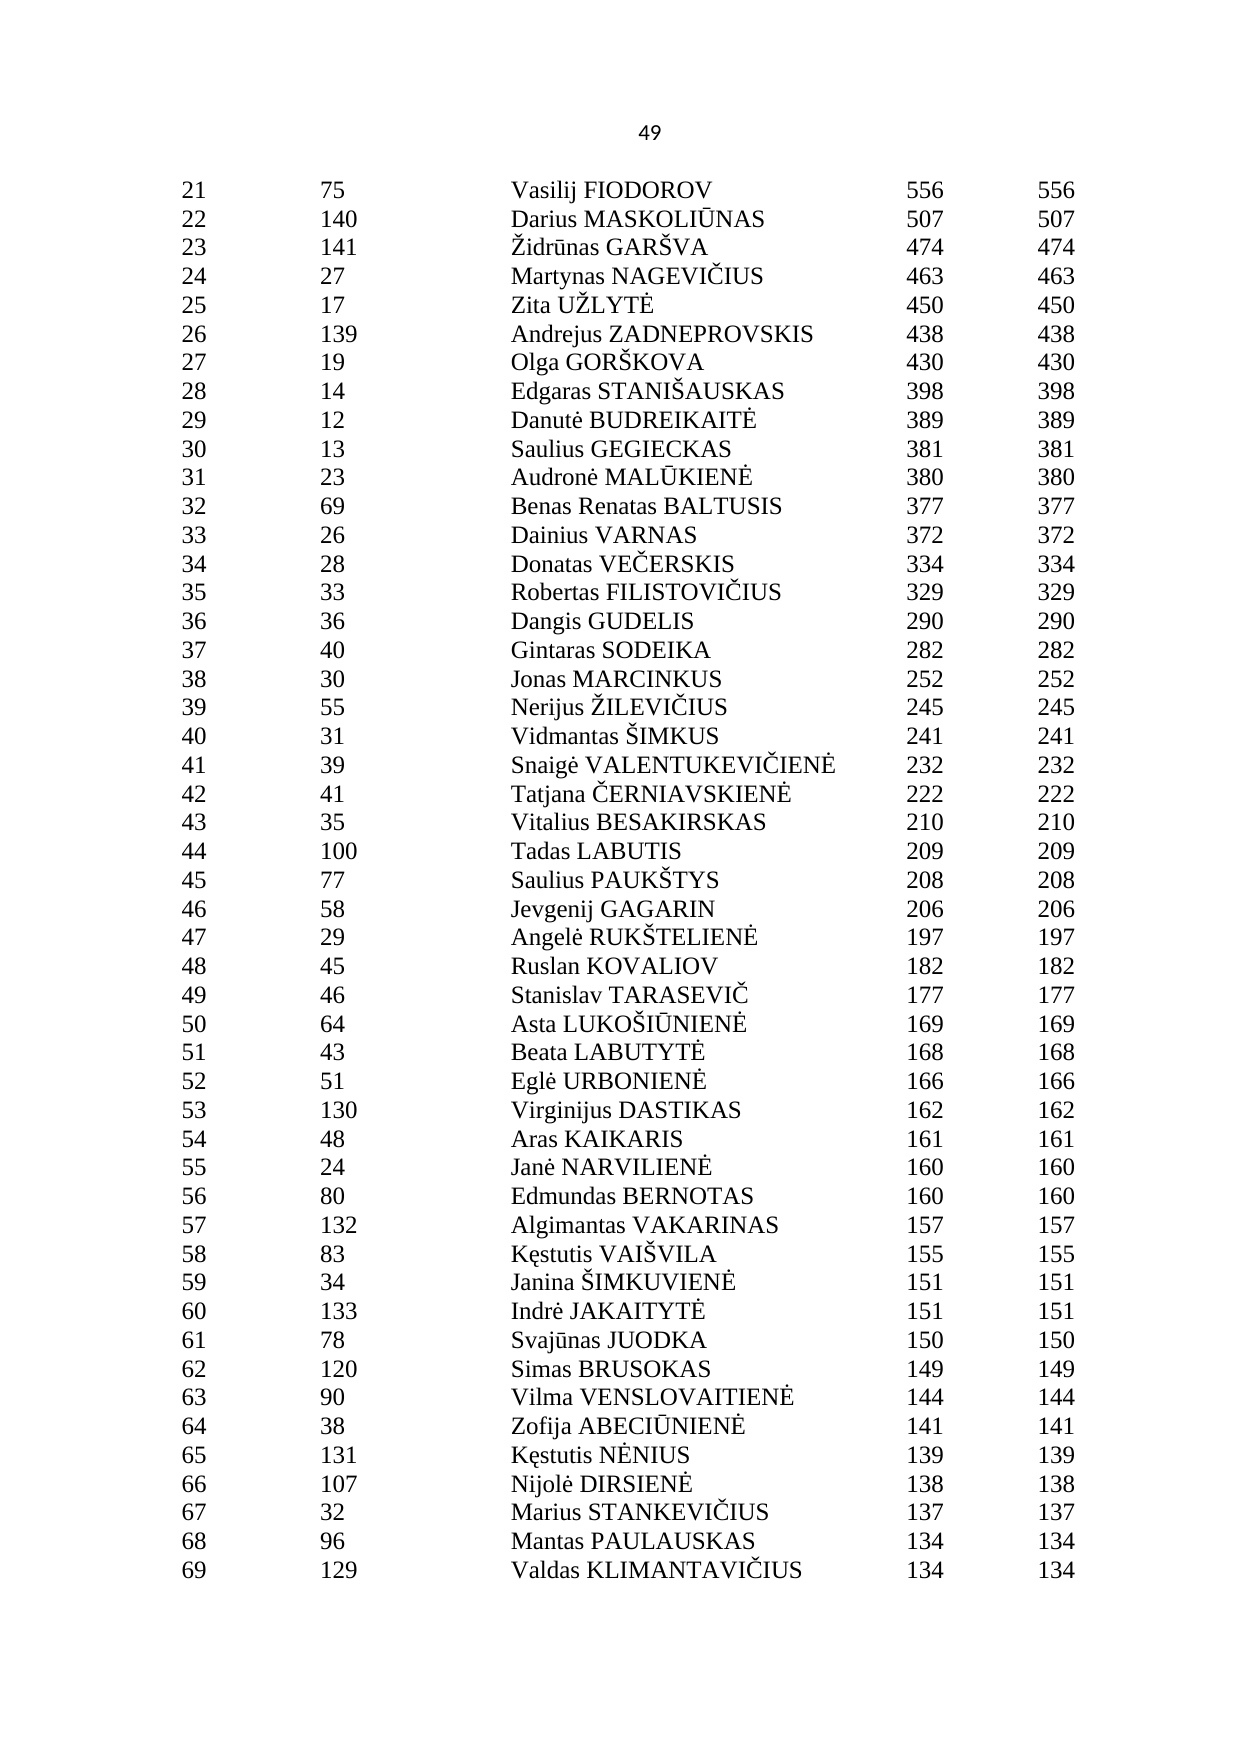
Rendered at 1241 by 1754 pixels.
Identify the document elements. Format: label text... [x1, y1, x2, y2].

table_cell 162 [860, 1095, 990, 1124]
table_cell 134 [860, 1555, 990, 1584]
table_cell 290 [990, 606, 1122, 635]
table_cell Edmundas BERNOTAS [506, 1181, 860, 1210]
table_cell 59 [177, 1268, 316, 1296]
table_cell Edgaras STANIŠAUSKAS [506, 376, 860, 405]
table_cell 48 [316, 1124, 506, 1152]
table_cell 430 [860, 348, 990, 376]
table_cell 42 [177, 779, 316, 807]
table_cell 83 [316, 1239, 506, 1267]
table_cell 40 [177, 721, 316, 750]
table_cell 182 [990, 951, 1122, 980]
table_cell 35 [316, 808, 506, 836]
table_cell 151 [990, 1296, 1122, 1325]
table_cell Jevgenij GAGARIN [506, 894, 860, 922]
table_cell 438 [990, 319, 1122, 347]
table_cell Simas BRUSOKAS [506, 1354, 860, 1382]
table_cell 151 [860, 1268, 990, 1296]
table_cell 27 [177, 348, 316, 376]
table_cell Olga GORŠKOVA [506, 348, 860, 376]
table_cell Tatjana ČERNIAVSKIENĖ [506, 779, 860, 807]
table_cell 210 [860, 808, 990, 836]
table_cell 46 [177, 894, 316, 922]
table_cell Ruslan KOVALIOV [506, 951, 860, 980]
table_cell 134 [990, 1555, 1122, 1584]
table_cell 19 [316, 348, 506, 376]
table_cell 38 [177, 664, 316, 692]
table_cell Andrejus ZADNEPROVSKIS [506, 319, 860, 347]
table_cell 245 [860, 693, 990, 721]
table_cell 35 [177, 578, 316, 606]
table_cell 166 [860, 1066, 990, 1095]
table_cell 166 [990, 1066, 1122, 1095]
table_cell 31 [177, 463, 316, 491]
table_cell 160 [860, 1153, 990, 1181]
table_cell Eglė URBONIENĖ [506, 1066, 860, 1095]
table_cell Vasilij FIODOROV [506, 175, 860, 204]
table_cell 252 [860, 664, 990, 692]
table_cell Snaigė VALENTUKEVIČIENĖ [506, 750, 860, 779]
table_cell 162 [990, 1095, 1122, 1124]
table_cell Svajūnas JUODKA [506, 1325, 860, 1354]
table_cell Dangis GUDELIS [506, 606, 860, 635]
table_cell 507 [990, 204, 1122, 232]
table_cell Vitalius BESAKIRSKAS [506, 808, 860, 836]
table_cell 90 [316, 1383, 506, 1411]
table_cell 24 [316, 1153, 506, 1181]
table_cell Mantas PAULAUSKAS [506, 1526, 860, 1555]
table_cell Indrė JAKAITYTĖ [506, 1296, 860, 1325]
table_cell Beata LABUTYTĖ [506, 1038, 860, 1066]
table_cell 56 [177, 1181, 316, 1210]
table_cell 77 [316, 865, 506, 894]
table_cell 206 [860, 894, 990, 922]
table_cell 36 [177, 606, 316, 635]
table_cell 197 [860, 923, 990, 951]
table_cell 58 [316, 894, 506, 922]
table_cell Benas Renatas BALTUSIS [506, 491, 860, 520]
table_cell Janina ŠIMKUVIENĖ [506, 1268, 860, 1296]
table_cell 66 [177, 1469, 316, 1497]
table_cell 43 [177, 808, 316, 836]
table_cell 144 [860, 1383, 990, 1411]
table_cell 44 [177, 836, 316, 865]
table_cell 78 [316, 1325, 506, 1354]
table_cell 430 [990, 348, 1122, 376]
table_cell 556 [860, 175, 990, 204]
table_cell 100 [316, 836, 506, 865]
table_cell 507 [860, 204, 990, 232]
table_cell 67 [177, 1498, 316, 1526]
table_cell 139 [316, 319, 506, 347]
table_cell 151 [990, 1268, 1122, 1296]
table_cell 96 [316, 1526, 506, 1555]
table_cell Gintaras SODEIKA [506, 635, 860, 664]
table_cell 28 [177, 376, 316, 405]
table_cell 22 [177, 204, 316, 232]
table_cell 43 [316, 1038, 506, 1066]
table_cell 32 [316, 1498, 506, 1526]
table_cell 29 [177, 405, 316, 434]
table_cell 160 [990, 1181, 1122, 1210]
table_cell 37 [177, 635, 316, 664]
table_cell Darius MASKOLIŪNAS [506, 204, 860, 232]
table_cell 17 [316, 290, 506, 319]
table_cell 160 [860, 1181, 990, 1210]
table_cell 161 [990, 1124, 1122, 1152]
table_cell 45 [177, 865, 316, 894]
table_cell 372 [860, 520, 990, 549]
table_cell Saulius PAUKŠTYS [506, 865, 860, 894]
table_cell 29 [316, 923, 506, 951]
table_cell 41 [177, 750, 316, 779]
table_cell 209 [860, 836, 990, 865]
table_cell Janė NARVILIENĖ [506, 1153, 860, 1181]
table_cell 63 [177, 1383, 316, 1411]
table_cell Donatas VEČERSKIS [506, 549, 860, 577]
table_cell Stanislav TARASEVIČ [506, 980, 860, 1009]
table_cell Židrūnas GARŠVA [506, 233, 860, 261]
table_cell Saulius GEGIECKAS [506, 434, 860, 462]
table_cell 62 [177, 1354, 316, 1382]
table_cell 26 [316, 520, 506, 549]
table_cell 28 [316, 549, 506, 577]
table_cell Aras KAIKARIS [506, 1124, 860, 1152]
table_cell 49 [177, 980, 316, 1009]
table_cell 450 [860, 290, 990, 319]
table_cell Zofija ABECIŪNIENĖ [506, 1411, 860, 1440]
table_cell Marius STANKEVIČIUS [506, 1498, 860, 1526]
table_cell 150 [990, 1325, 1122, 1354]
table_cell 380 [990, 463, 1122, 491]
table_cell 282 [990, 635, 1122, 664]
table_cell 389 [860, 405, 990, 434]
table_cell 39 [316, 750, 506, 779]
table_cell 155 [990, 1239, 1122, 1267]
table_cell 168 [860, 1038, 990, 1066]
table_cell 210 [990, 808, 1122, 836]
table_cell 55 [316, 693, 506, 721]
table_cell 556 [990, 175, 1122, 204]
table_cell Zita UŽLYTĖ [506, 290, 860, 319]
table_cell 23 [316, 463, 506, 491]
table_cell 48 [177, 951, 316, 980]
table_cell 139 [990, 1440, 1122, 1469]
table_cell 54 [177, 1124, 316, 1152]
table_cell 61 [177, 1325, 316, 1354]
table_cell 372 [990, 520, 1122, 549]
table_cell 157 [860, 1210, 990, 1239]
table_cell 334 [990, 549, 1122, 577]
table_cell 55 [177, 1153, 316, 1181]
table_cell 329 [990, 578, 1122, 606]
table_cell Asta LUKOŠIŪNIENĖ [506, 1009, 860, 1037]
table_cell 137 [860, 1498, 990, 1526]
table_cell 23 [177, 233, 316, 261]
table_cell 27 [316, 261, 506, 290]
table_cell 155 [860, 1239, 990, 1267]
table_cell 50 [177, 1009, 316, 1037]
table_cell Vidmantas ŠIMKUS [506, 721, 860, 750]
table_cell Dainius VARNAS [506, 520, 860, 549]
table_cell 232 [990, 750, 1122, 779]
table_cell 139 [860, 1440, 990, 1469]
table_cell 389 [990, 405, 1122, 434]
table_cell 30 [177, 434, 316, 462]
table_cell 232 [860, 750, 990, 779]
table_cell 169 [990, 1009, 1122, 1037]
table_cell Audronė MALŪKIENĖ [506, 463, 860, 491]
table_cell 57 [177, 1210, 316, 1239]
table_cell 33 [316, 578, 506, 606]
table_cell 60 [177, 1296, 316, 1325]
table_cell 34 [316, 1268, 506, 1296]
table_cell 222 [860, 779, 990, 807]
table_cell 21 [177, 175, 316, 204]
table_cell 381 [860, 434, 990, 462]
table_cell 209 [990, 836, 1122, 865]
table_cell 241 [990, 721, 1122, 750]
table_cell 474 [860, 233, 990, 261]
table_cell 33 [177, 520, 316, 549]
table_cell 140 [316, 204, 506, 232]
table_cell 380 [860, 463, 990, 491]
table_cell 398 [990, 376, 1122, 405]
table_cell Tadas LABUTIS [506, 836, 860, 865]
table_cell 157 [990, 1210, 1122, 1239]
table_cell 377 [990, 491, 1122, 520]
table_cell 39 [177, 693, 316, 721]
table_cell 46 [316, 980, 506, 1009]
table_cell Robertas FILISTOVIČIUS [506, 578, 860, 606]
table_cell 38 [316, 1411, 506, 1440]
table_cell 36 [316, 606, 506, 635]
table_cell 40 [316, 635, 506, 664]
table_cell 398 [860, 376, 990, 405]
table_cell 69 [177, 1555, 316, 1584]
table_cell 160 [990, 1153, 1122, 1181]
table_cell Nijolė DIRSIENĖ [506, 1469, 860, 1497]
table_cell 30 [316, 664, 506, 692]
table_cell 53 [177, 1095, 316, 1124]
table_cell Kęstutis VAIŠVILA [506, 1239, 860, 1267]
table_cell 47 [177, 923, 316, 951]
table_cell 64 [316, 1009, 506, 1037]
table_cell 149 [990, 1354, 1122, 1382]
table_cell 438 [860, 319, 990, 347]
table_cell 241 [860, 721, 990, 750]
table_cell 182 [860, 951, 990, 980]
table_cell 65 [177, 1440, 316, 1469]
table_cell 69 [316, 491, 506, 520]
table_cell Valdas KLIMANTAVIČIUS [506, 1555, 860, 1584]
table_cell 13 [316, 434, 506, 462]
table_cell 282 [860, 635, 990, 664]
table_cell Angelė RUKŠTELIENĖ [506, 923, 860, 951]
table_cell Jonas MARCINKUS [506, 664, 860, 692]
table_cell 130 [316, 1095, 506, 1124]
table_cell 132 [316, 1210, 506, 1239]
table_cell 58 [177, 1239, 316, 1267]
table_cell 34 [177, 549, 316, 577]
table_cell Nerijus ŽILEVIČIUS [506, 693, 860, 721]
table_cell Kęstutis NĖNIUS [506, 1440, 860, 1469]
table_cell 177 [990, 980, 1122, 1009]
table_cell 252 [990, 664, 1122, 692]
table_cell 138 [860, 1469, 990, 1497]
table_cell Virginijus DASTIKAS [506, 1095, 860, 1124]
table_cell 474 [990, 233, 1122, 261]
table_cell 206 [990, 894, 1122, 922]
table_cell 177 [860, 980, 990, 1009]
table_cell 290 [860, 606, 990, 635]
table_cell 68 [177, 1526, 316, 1555]
table_cell 169 [860, 1009, 990, 1037]
table_cell 208 [990, 865, 1122, 894]
table_cell 134 [860, 1526, 990, 1555]
table_cell 141 [990, 1411, 1122, 1440]
table_cell 149 [860, 1354, 990, 1382]
table_cell Algimantas VAKARINAS [506, 1210, 860, 1239]
table_cell 208 [860, 865, 990, 894]
table_cell 26 [177, 319, 316, 347]
table_cell 120 [316, 1354, 506, 1382]
table_cell Vilma VENSLOVAITIENĖ [506, 1383, 860, 1411]
table_cell 52 [177, 1066, 316, 1095]
table_cell 51 [316, 1066, 506, 1095]
table_cell Danutė BUDREIKAITĖ [506, 405, 860, 434]
table_cell 334 [860, 549, 990, 577]
table_cell 137 [990, 1498, 1122, 1526]
table_cell 45 [316, 951, 506, 980]
table_cell 134 [990, 1526, 1122, 1555]
table_cell 75 [316, 175, 506, 204]
table_cell 24 [177, 261, 316, 290]
table_cell 25 [177, 290, 316, 319]
table_cell 161 [860, 1124, 990, 1152]
table_cell 381 [990, 434, 1122, 462]
table_cell 222 [990, 779, 1122, 807]
table_cell 463 [990, 261, 1122, 290]
table_cell 463 [860, 261, 990, 290]
table_cell 150 [860, 1325, 990, 1354]
table_cell 141 [860, 1411, 990, 1440]
table_cell 107 [316, 1469, 506, 1497]
table_cell Martynas NAGEVIČIUS [506, 261, 860, 290]
table_cell 133 [316, 1296, 506, 1325]
table_cell 31 [316, 721, 506, 750]
table_cell 151 [860, 1296, 990, 1325]
table_cell 138 [990, 1469, 1122, 1497]
table_cell 64 [177, 1411, 316, 1440]
table_cell 197 [990, 923, 1122, 951]
table_cell 141 [316, 233, 506, 261]
table_cell 41 [316, 779, 506, 807]
table_cell 245 [990, 693, 1122, 721]
table_cell 131 [316, 1440, 506, 1469]
table_cell 144 [990, 1383, 1122, 1411]
table_cell 14 [316, 376, 506, 405]
table_cell 450 [990, 290, 1122, 319]
table_cell 32 [177, 491, 316, 520]
table_cell 168 [990, 1038, 1122, 1066]
table_cell 51 [177, 1038, 316, 1066]
table_cell 12 [316, 405, 506, 434]
table_cell 377 [860, 491, 990, 520]
table_cell 80 [316, 1181, 506, 1210]
table_cell 129 [316, 1555, 506, 1584]
table_cell 329 [860, 578, 990, 606]
